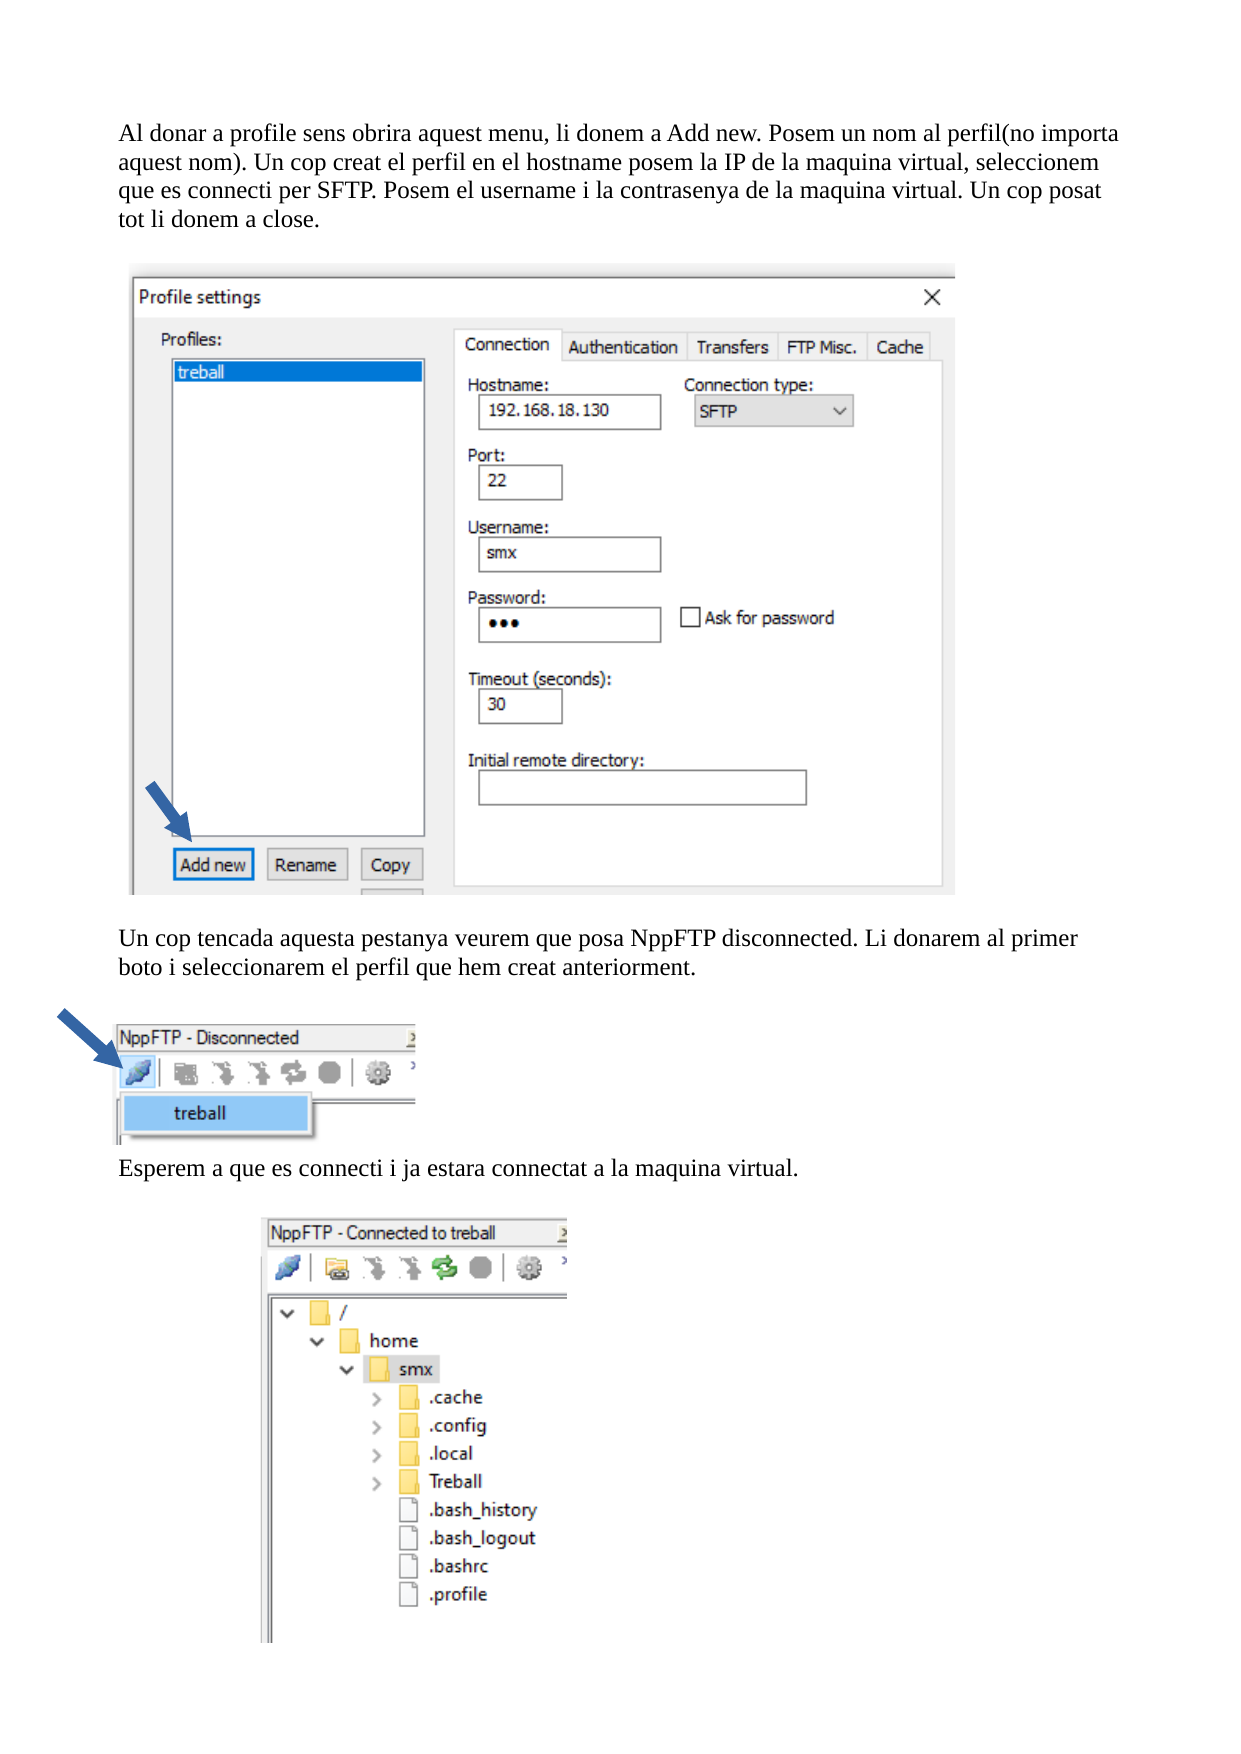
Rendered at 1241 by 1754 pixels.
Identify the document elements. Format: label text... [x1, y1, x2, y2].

text Al donar a profile sens obrira aquest menu, li donem a Add new. Posem un nom al perfil(no importa aquest nom). Un cop creat el perfil en el hostname posem la IP de la maquina virtual, seleccionem que es connecti per SFTP. Posem el username i la contrasenya de la maquina virtual. Un cop posat tot li donem a close. [118, 118, 1122, 233]
picture [112, 1024, 416, 1145]
picture [260, 1213, 567, 1643]
picture [128, 263, 956, 895]
text Un cop tencada aquesta pestanya veurem que posa NppFTP disconnected. Li donarem al primer boto i seleccionarem el perfil que hem creat anteriorment. [118, 923, 1122, 981]
text Esperem a que es connecti i ja estara connectat a la maquina virtual. [118, 1153, 1122, 1182]
